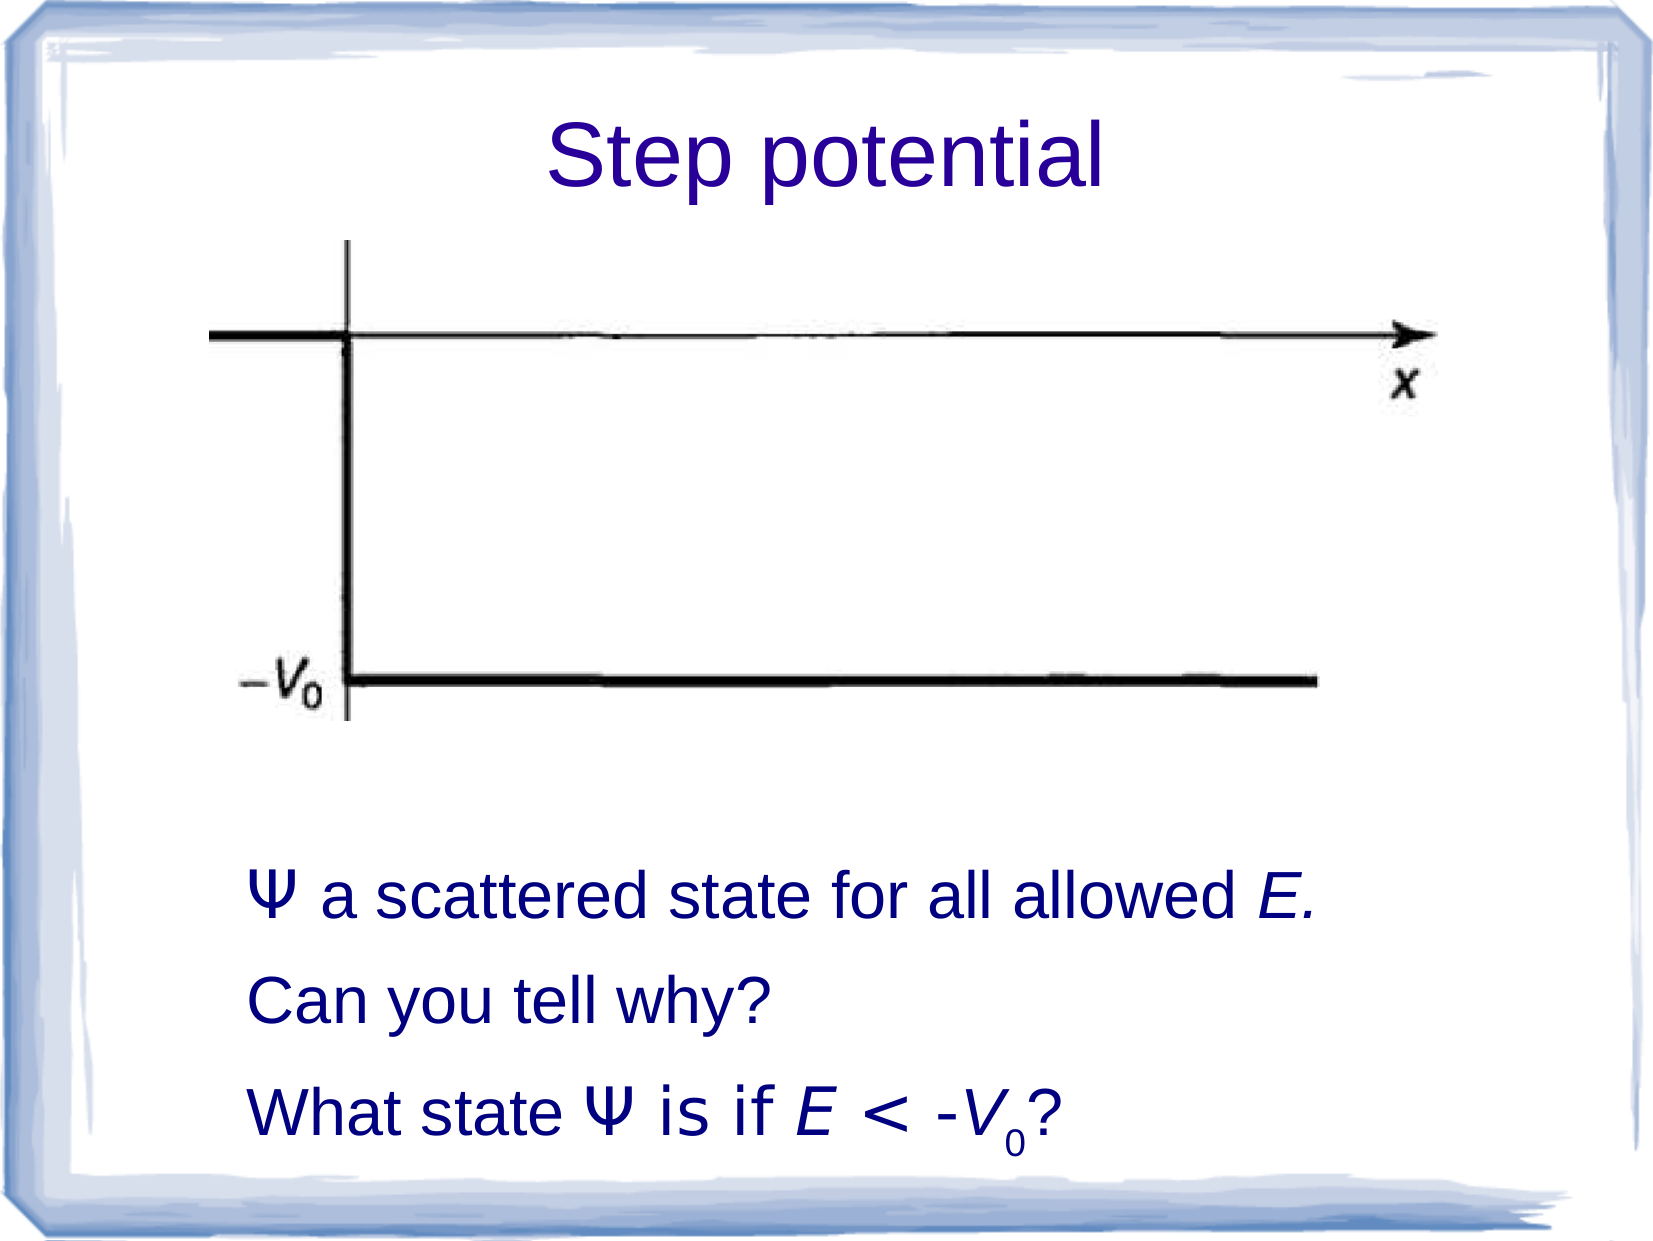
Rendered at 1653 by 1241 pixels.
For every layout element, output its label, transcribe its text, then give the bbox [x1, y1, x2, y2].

list Ψ a scattered state for all allowed E. Can you tell why? What state Ψ is if E < -V0? [245, 854, 1431, 1165]
picture [0, 0, 1653, 1241]
title Step potential [82, 49, 1571, 257]
